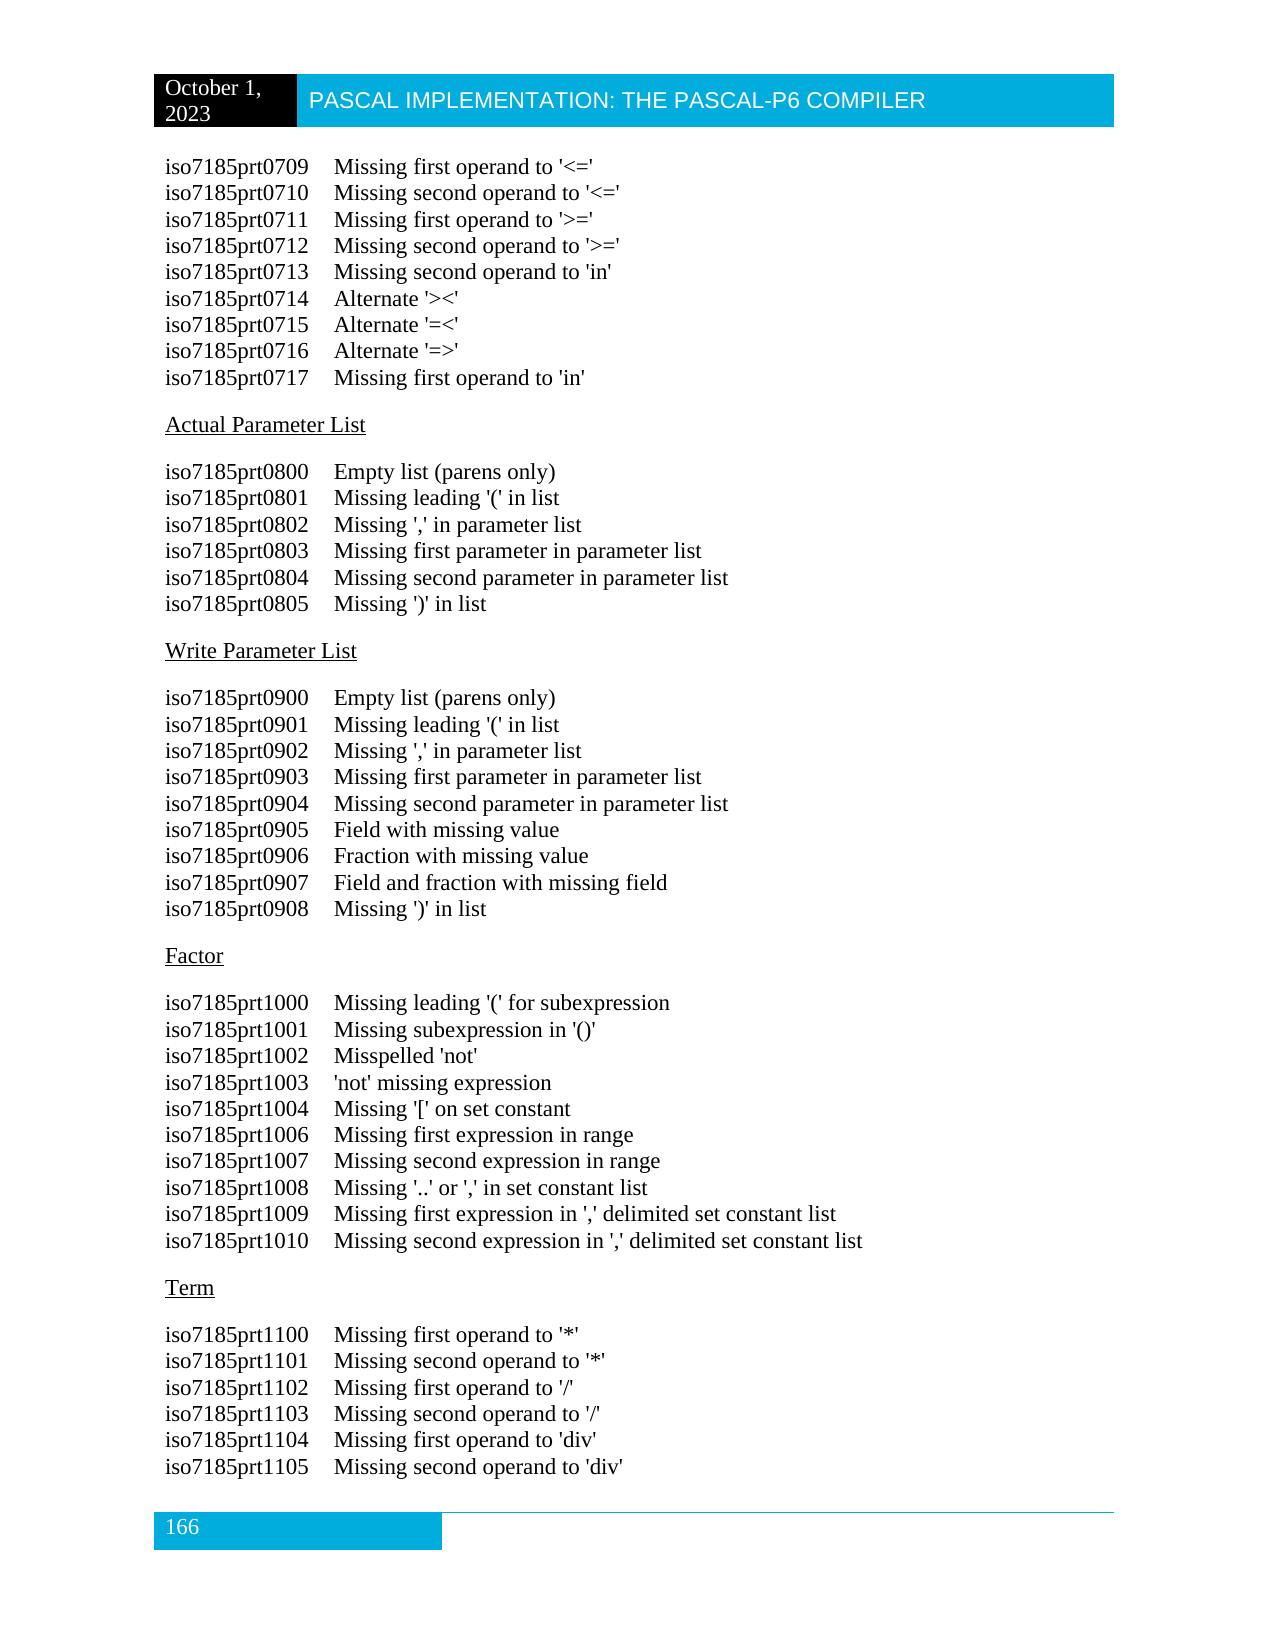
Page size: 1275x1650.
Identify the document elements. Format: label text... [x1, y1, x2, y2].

text iso7185prt0908 Missing ')' in list [165, 895, 1125, 921]
text iso7185prt1000 Missing leading '(' for subexpression [165, 989, 1125, 1016]
text iso7185prt0715 Alternate '=<' [165, 311, 1125, 337]
text Write Parameter List [165, 637, 1125, 663]
text iso7185prt0714 Alternate '><' [165, 285, 1125, 311]
text iso7185prt0711 Missing first operand to '>=' [165, 206, 1125, 232]
text iso7185prt0804 Missing second parameter in parameter list [165, 563, 1125, 590]
text iso7185prt0902 Missing ',' in parameter list [165, 737, 1125, 763]
text iso7185prt1001 Missing subexpression in '()' [165, 1016, 1125, 1042]
text iso7185prt0712 Missing second operand to '>=' [165, 232, 1125, 258]
text iso7185prt0805 Missing ')' in list [165, 590, 1125, 616]
text iso7185prt1009 Missing first expression in ',' delimited set constant list [165, 1200, 1125, 1227]
text iso7185prt1100 Missing first operand to '*' [165, 1321, 1125, 1347]
text iso7185prt0802 Missing ',' in parameter list [165, 511, 1125, 537]
text iso7185prt0801 Missing leading '(' in list [165, 484, 1125, 511]
text iso7185prt1006 Missing first expression in range [165, 1121, 1125, 1148]
text iso7185prt0717 Missing first operand to 'in' [165, 364, 1125, 390]
text iso7185prt1003 'not' missing expression [165, 1068, 1125, 1095]
text Actual Parameter List [165, 411, 1125, 437]
text iso7185prt1103 Missing second operand to '/' [165, 1400, 1125, 1426]
text iso7185prt0905 Field with missing value [165, 816, 1125, 842]
text iso7185prt0713 Missing second operand to 'in' [165, 258, 1125, 285]
text iso7185prt0904 Missing second parameter in parameter list [165, 790, 1125, 816]
text iso7185prt0710 Missing second operand to '<=' [165, 179, 1125, 206]
text iso7185prt1007 Missing second expression in range [165, 1148, 1125, 1174]
text iso7185prt1002 Misspelled 'not' [165, 1042, 1125, 1068]
text iso7185prt0907 Field and fraction with missing field [165, 869, 1125, 895]
text iso7185prt1102 Missing first operand to '/' [165, 1374, 1125, 1400]
text iso7185prt0906 Fraction with missing value [165, 842, 1125, 869]
text iso7185prt1008 Missing '..' or ',' in set constant list [165, 1174, 1125, 1200]
text iso7185prt1105 Missing second operand to 'div' [165, 1453, 1125, 1479]
text iso7185prt1010 Missing second expression in ',' delimited set constant list [165, 1227, 1125, 1253]
text iso7185prt0716 Alternate '=>' [165, 337, 1125, 364]
text iso7185prt0709 Missing first operand to '<=' [165, 153, 1125, 179]
text iso7185prt0803 Missing first parameter in parameter list [165, 537, 1125, 563]
text iso7185prt0800 Empty list (parens only) [165, 458, 1125, 484]
text iso7185prt0903 Missing first parameter in parameter list [165, 763, 1125, 790]
text Factor [165, 942, 1125, 969]
text iso7185prt0900 Empty list (parens only) [165, 684, 1125, 711]
text iso7185prt0901 Missing leading '(' in list [165, 711, 1125, 737]
text iso7185prt1101 Missing second operand to '*' [165, 1347, 1125, 1374]
text iso7185prt1004 Missing '[' on set constant [165, 1095, 1125, 1121]
text iso7185prt1104 Missing first operand to 'div' [165, 1426, 1125, 1453]
text Term [165, 1274, 1125, 1300]
